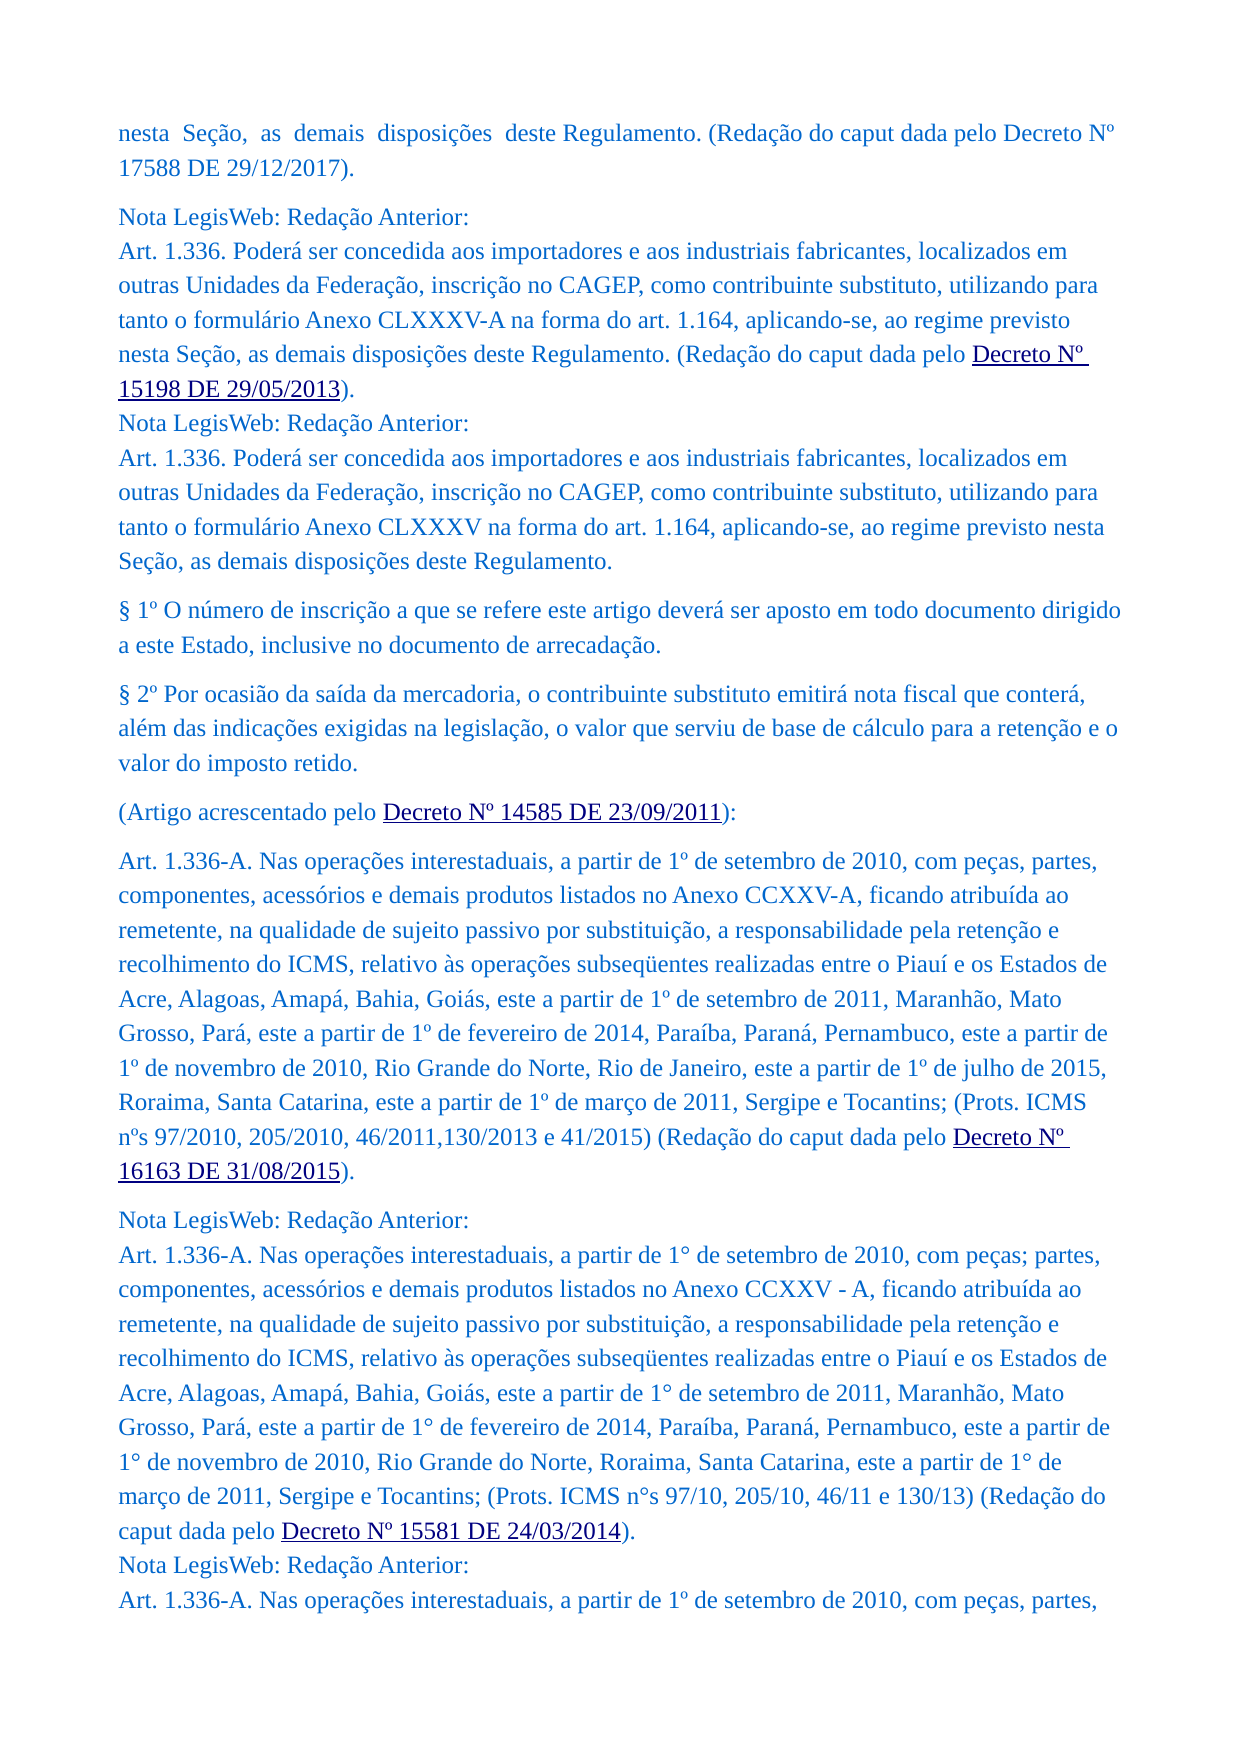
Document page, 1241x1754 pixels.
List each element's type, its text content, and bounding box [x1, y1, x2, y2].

text (Artigo acrescentado pelo Decreto Nº 14585 DE 23/09/2011): [118, 797, 1122, 826]
text Nota LegisWeb: Redação Anterior: Art. 1.336. Poderá ser concedida aos importadores e aos industriais fabricantes, localizados em outras Unidades da Federação, inscrição no CAGEP, como contribuinte substituto, utilizando para tanto o formulário Anexo CLXXXV na forma do art. 1.164, aplicando-se, ao regime previsto nesta Seção, as demais disposições deste Regulamento. [118, 408, 1122, 575]
text Nota LegisWeb: Redação Anterior: Art. 1.336. Poderá ser concedida aos importadores e aos industriais fabricantes, localizados em outras Unidades da Federação, inscrição no CAGEP, como contribuinte substituto, utilizando para tanto o formulário Anexo CLXXXV-A na forma do art. 1.164, aplicando-se, ao regime previsto nesta Seção, as demais disposições deste Regulamento. (Redação do caput dada pelo Decreto Nº 15198 DE 29/05/2013). [118, 202, 1122, 403]
text § 2º Por ocasião da saída da mercadoria, o contribuinte substituto emitirá nota fiscal que conterá, além das indicações exigidas na legislação, o valor que serviu de base de cálculo para a retenção e o valor do imposto retido. [118, 679, 1122, 777]
text Nota LegisWeb: Redação Anterior: Art. 1.336-A. Nas operações interestaduais, a partir de 1º de setembro de 2010, com peças, partes, [118, 1550, 1122, 1613]
text § 1º O número de inscrição a que se refere este artigo deverá ser aposto em todo documento dirigido a este Estado, inclusive no documento de arrecadação. [118, 596, 1122, 659]
text nesta Seção, as demais disposições deste Regulamento. (Redação do caput dada pelo Decreto Nº 17588 DE 29/12/2017). [118, 118, 1122, 181]
text Nota LegisWeb: Redação Anterior: Art. 1.336-A. Nas operações interestaduais, a partir de 1° de setembro de 2010, com peças; partes, componentes, acessórios e demais produtos listados no Anexo CCXXV - A, ficando atribuída ao remetente, na qualidade de sujeito passivo por substituição, a responsabilidade pela retenção e recolhimento do ICMS, relativo às operações subseqüentes realizadas entre o Piauí e os Estados de Acre, Alagoas, Amapá, Bahia, Goiás, este a partir de 1° de setembro de 2011, Maranhão, Mato Grosso, Pará, este a partir de 1° de fevereiro de 2014, Paraíba, Paraná, Pernambuco, este a partir de 1° de novembro de 2010, Rio Grande do Norte, Roraima, Santa Catarina, este a partir de 1° de março de 2011, Sergipe e Tocantins; (Prots. ICMS n°s 97/10, 205/10, 46/11 e 130/13) (Redação do caput dada pelo Decreto Nº 15581 DE 24/03/2014). [118, 1206, 1122, 1544]
text Art. 1.336-A. Nas operações interestaduais, a partir de 1º de setembro de 2010, com peças, partes, componentes, acessórios e demais produtos listados no Anexo CCXXV-A, ficando atribuída ao remetente, na qualidade de sujeito passivo por substituição, a responsabilidade pela retenção e recolhimento do ICMS, relativo às operações subseqüentes realizadas entre o Piauí e os Estados de Acre, Alagoas, Amapá, Bahia, Goiás, este a partir de 1º de setembro de 2011, Maranhão, Mato Grosso, Pará, este a partir de 1º de fevereiro de 2014, Paraíba, Paraná, Pernambuco, este a partir de 1º de novembro de 2010, Rio Grande do Norte, Rio de Janeiro, este a partir de 1º de julho de 2015, Roraima, Santa Catarina, este a partir de 1º de março de 2011, Sergipe e Tocantins; (Prots. ICMS nºs 97/2010, 205/2010, 46/2011,130/2013 e 41/2015) (Redação do caput dada pelo Decreto Nº 16163 DE 31/08/2015). [118, 846, 1122, 1185]
